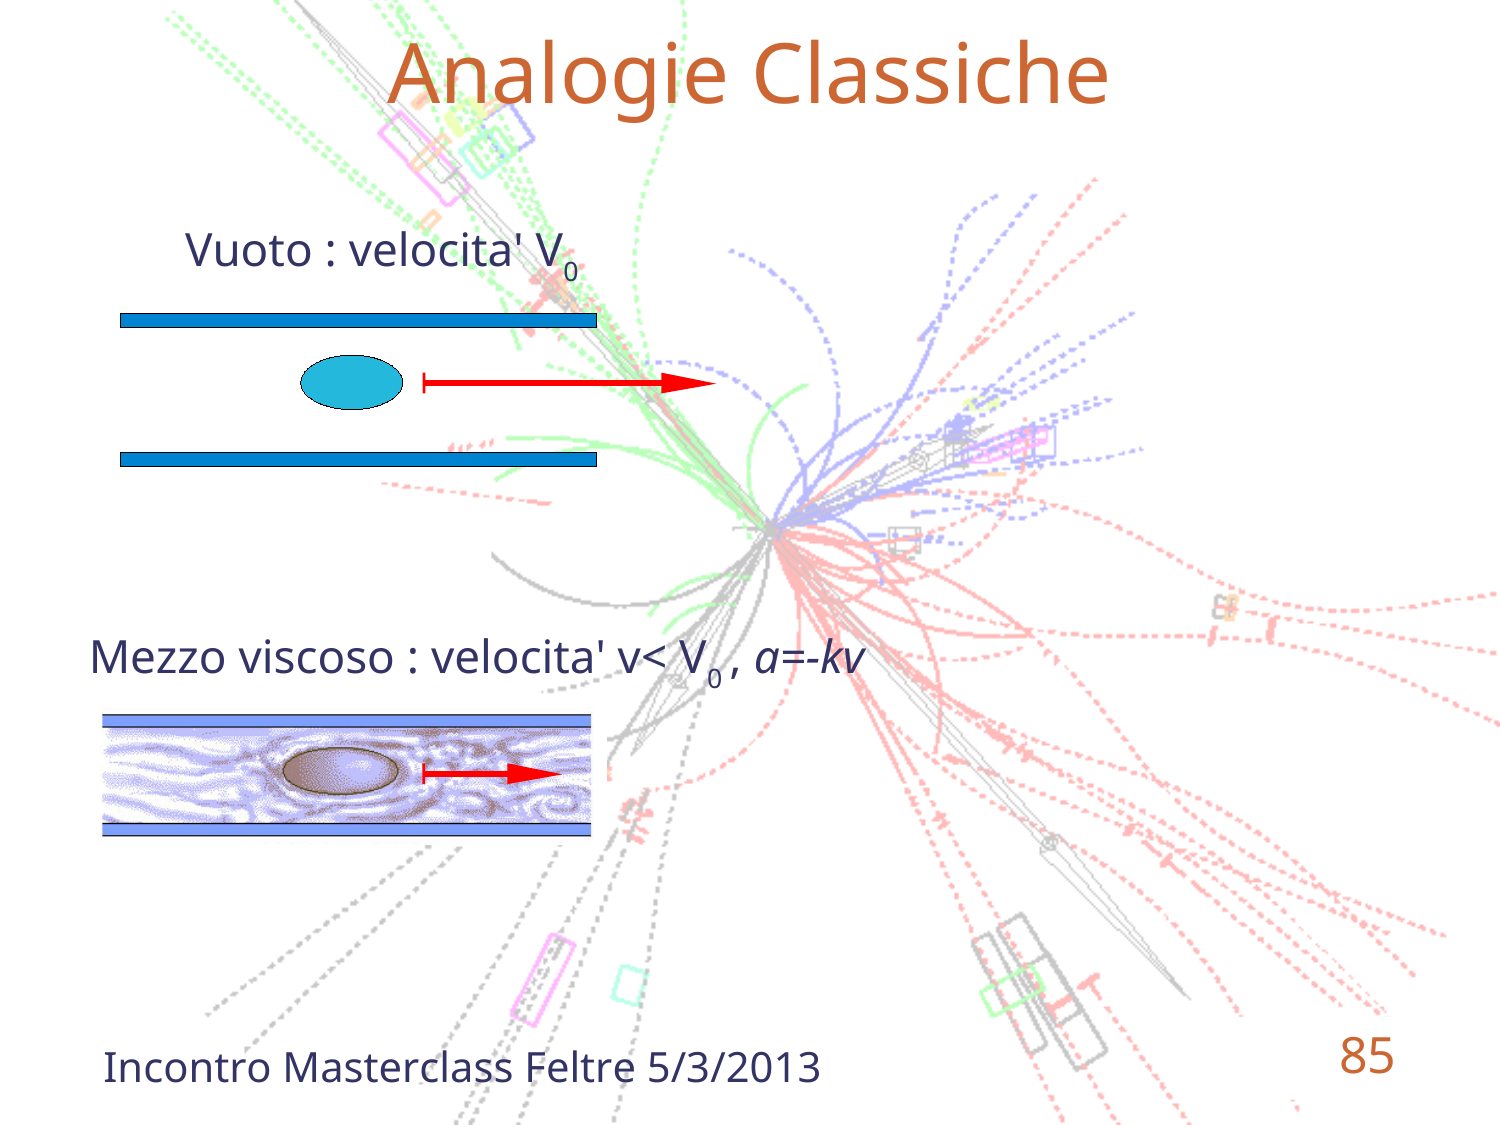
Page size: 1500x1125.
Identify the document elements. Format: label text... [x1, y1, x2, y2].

text_box Mezzo viscoso : velocita' v< V0 , a=-kv [73, 620, 848, 702]
title Analogie Classiche [37, 7, 1463, 137]
text_box [300, 355, 403, 410]
text_box [120, 452, 597, 467]
text_box Vuoto : velocita' V0 [170, 212, 575, 294]
text_box [120, 313, 597, 328]
picture [0, 0, 1500, 1125]
